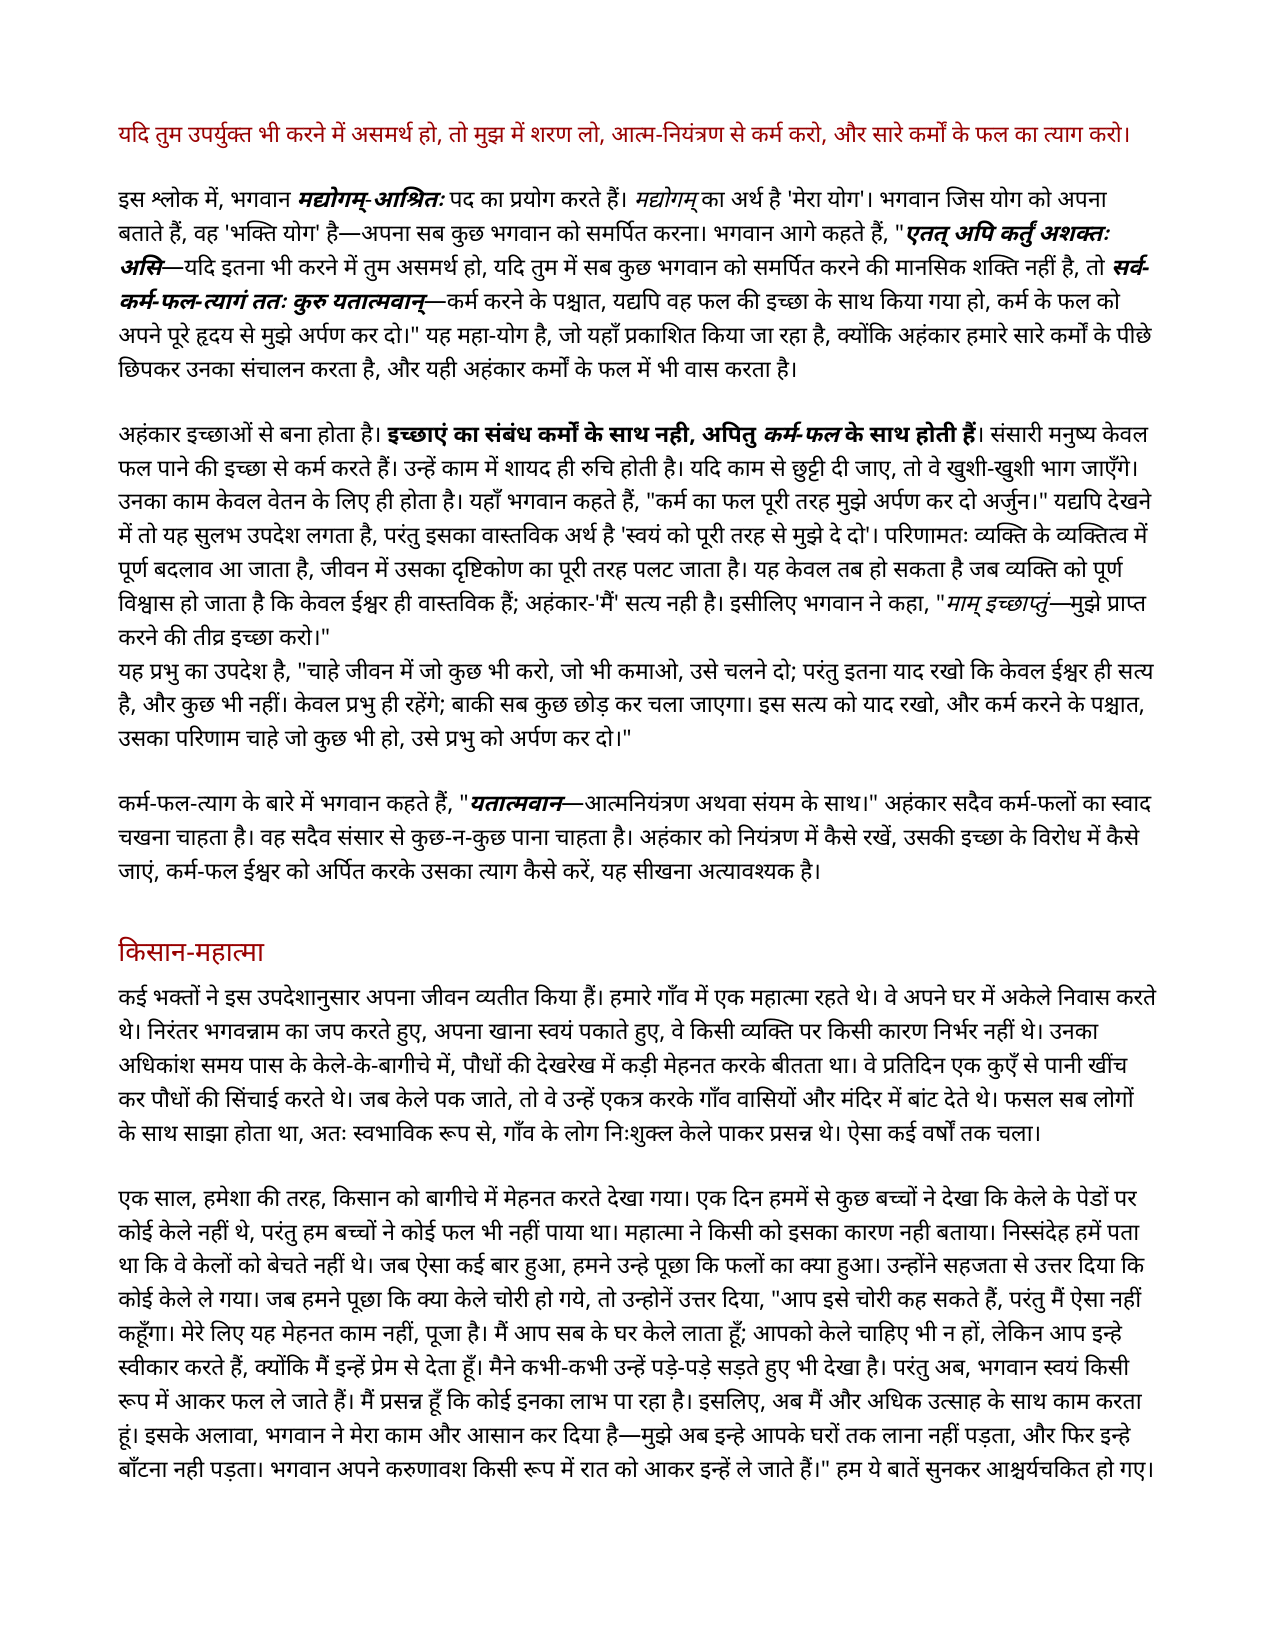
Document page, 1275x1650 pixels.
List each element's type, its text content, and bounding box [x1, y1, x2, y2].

text अहंकार इच्छाओं से बना होता है। इच्छाएं का संबंध कर्मों के साथ नही, अपितु कर्म-फल के साथ होती हैं। संसारी मनुष्य केवल फल पाने की इच्छा से कर्म करते हैं। उन्हें काम में शायद ही रुचि होती है। यदि काम से छुट्टी दी जाए, तो वे खुशी-खुशी भाग जाएँगे। उनका काम केवल वेतन के लिए ही होता है। यहाँ भगवान कहते हैं, "कर्म का फल पूरी तरह मुझे अर्पण कर दो अर्जुन।" यद्यपि देखने में तो यह सुलभ उपदेश लगता है, परंतु इसका वास्तविक अर्थ है 'स्वयं को पूरी तरह से मुझे दे दो'। परिणामतः व्यक्ति के व्यक्तित्व में पूर्ण बदलाव आ जाता है, जीवन में उसका दृष्टिकोण का पूरी तरह पलट जाता है। यह केवल तब हो सकता है जब व्यक्ति को पूर्ण विश्वास हो जाता है कि केवल ईश्वर ही वास्तविक हैं; अहंकार-'मैं' सत्य नही है। इसीलिए भगवान ने कहा, "माम् इच्छाप्तुं—मुझे प्राप्त करने की तीव्र इच्छा करो।" [118, 418, 1157, 654]
text यदि तुम उपर्युक्त भी करने में असमर्थ हो, तो मुझ में शरण लो, आत्म-नियंत्रण से कर्म करो, और सारे कर्मों के फल का त्याग करो। [118, 118, 1157, 152]
text कर्म-फल-त्याग के बारे में भगवान कहते हैं, "यतात्मवान—आत्मनियंत्रण अथवा संयम के साथ।" अहंकार सदैव कर्म-फलों का स्वाद चखना चाहता है। वह सदैव संसार से कुछ-न-कुछ पाना चाहता है। अहंकार को नियंत्रण में कैसे रखें, उसकी इच्छा के विरोध में कैसे जाएं, कर्म-फल ईश्वर को अर्पित करके उसका त्याग कैसे करें, यह सीखना अत्यावश्यक है। [118, 787, 1157, 889]
text यह प्रभु का उपदेश है, "चाहे जीवन में जो कुछ भी करो, जो भी कमाओ, उसे चलने दो; परंतु इतना याद रखो कि केवल ईश्वर ही सत्य है, और कुछ भी नहीं। केवल प्रभु ही रहेंगे; बाकी सब कुछ छोड़ कर चला जाएगा। इस सत्य को याद रखो, और कर्म करने के पश्चात, उसका परिणाम चाहे जो कुछ भी हो, उसे प्रभु को अर्पण कर दो।" [118, 654, 1157, 756]
text इस श्लोक में, भगवान मद्योगम्-आश्रितः पद का प्रयोग करते हैं। मद्योगम् का अर्थ है 'मेरा योग'। भगवान जिस योग को अपना बताते हैं, वह 'भक्ति योग' है—अपना सब कुछ भगवान को समर्पित करना। भगवान आगे कहते हैं, "एतत् अपि कर्तुं अशक्तः असि—यदि इतना भी करने में तुम असमर्थ हो, यदि तुम में सब कुछ भगवान को समर्पित करने की मानसिक शक्ति नहीं है, तो सर्व-कर्म-फल-त्यागं ततः कुरु यतात्मवान्—कर्म करने के पश्चात, यद्यपि वह फल की इच्छा के साथ किया गया हो, कर्म के फल को अपने पूरे हृदय से मुझे अर्पण कर दो।" यह महा-योग है, जो यहाँ प्रकाशित किया जा रहा है, क्योंकि अहंकार हमारे सारे कर्मों के पीछे छिपकर उनका संचालन करता है, और यही अहंकार कर्मों के फल में भी वास करता है। [118, 183, 1157, 386]
text कई भक्तों ने इस उपदेशानुसार अपना जीवन व्यतीत किया हैं। हमारे गाँव में एक महात्मा रहते थे। वे अपने घर में अकेले निवास करते थे। निरंतर भगवन्नाम का जप करते हुए, अपना खाना स्वयं पकाते हुए, वे किसी व्यक्ति पर किसी कारण निर्भर नहीं थे। उनका अधिकांश समय पास के केले-के-बागीचे में, पौधों की देखरेख में कड़ी मेहनत करके बीतता था। वे प्रतिदिन एक कुएँ से पानी खींच कर पौधों की सिंचाई करते थे। जब केले पक जाते, तो वे उन्हें एकत्र करके गाँव वासियों और मंदिर में बांट देते थे। फसल सब लोगों के साथ साझा होता था, अतः स्वभाविक रूप से, गाँव के लोग निःशुक्ल केले पाकर प्रसन्न थे। ऐसा कई वर्षों तक चला। [118, 985, 1157, 1151]
subtitle किसान-महात्मा [118, 933, 1157, 973]
text एक साल, हमेशा की तरह, किसान को बागीचे में मेहनत करते देखा गया। एक दिन हममें से कुछ बच्चों ने देखा कि केले के पेडों पर कोई केले नहीं थे, परंतु हम बच्चों ने कोई फल भी नहीं पाया था। महात्मा ने किसी को इसका कारण नही बताया। निस्संदेह हमें पता था कि वे केलों को बेचते नहीं थे। जब ऐसा कई बार हुआ, हमने उन्हे पूछा कि फलों का क्या हुआ। उन्होंने सहजता से उत्तर दिया कि कोई केले ले गया। जब हमने पूछा कि क्या केले चोरी हो गये, तो उन्होनें उत्तर दिया, "आप इसे चोरी कह सकते हैं, परंतु मैं ऐसा नहीं कहूँगा। मेरे लिए यह मेहनत काम नहीं, पूजा है। मैं आप सब के घर केले लाता हूँ; आपको केले चाहिए भी न हों, लेकिन आप इन्हे स्वीकार करते हैं, क्योंकि मैं इन्हें प्रेम से देता हूँ। मैने कभी-कभी उन्हें पड़े-पड़े सड़ते हुए भी देखा है। परंतु अब, भगवान स्वयं किसी रूप में आकर फल ले जाते हैं। मैं प्रसन्न हूँ कि कोई इनका लाभ पा रहा है। इसलिए, अब मैं और अधिक उत्साह के साथ काम करता हूं। इसके अलावा, भगवान ने मेरा काम और आसान कर दिया है—मुझे अब इन्हे आपके घरों तक लाना नहीं पड़ता, और फिर इन्हे बाँटना नही पड़ता। भगवान अपने करुणावश किसी रूप में रात को आकर इन्हें ले जाते हैं।" हम ये बातें सुनकर आश्चर्यचकित हो गए। [118, 1182, 1157, 1486]
